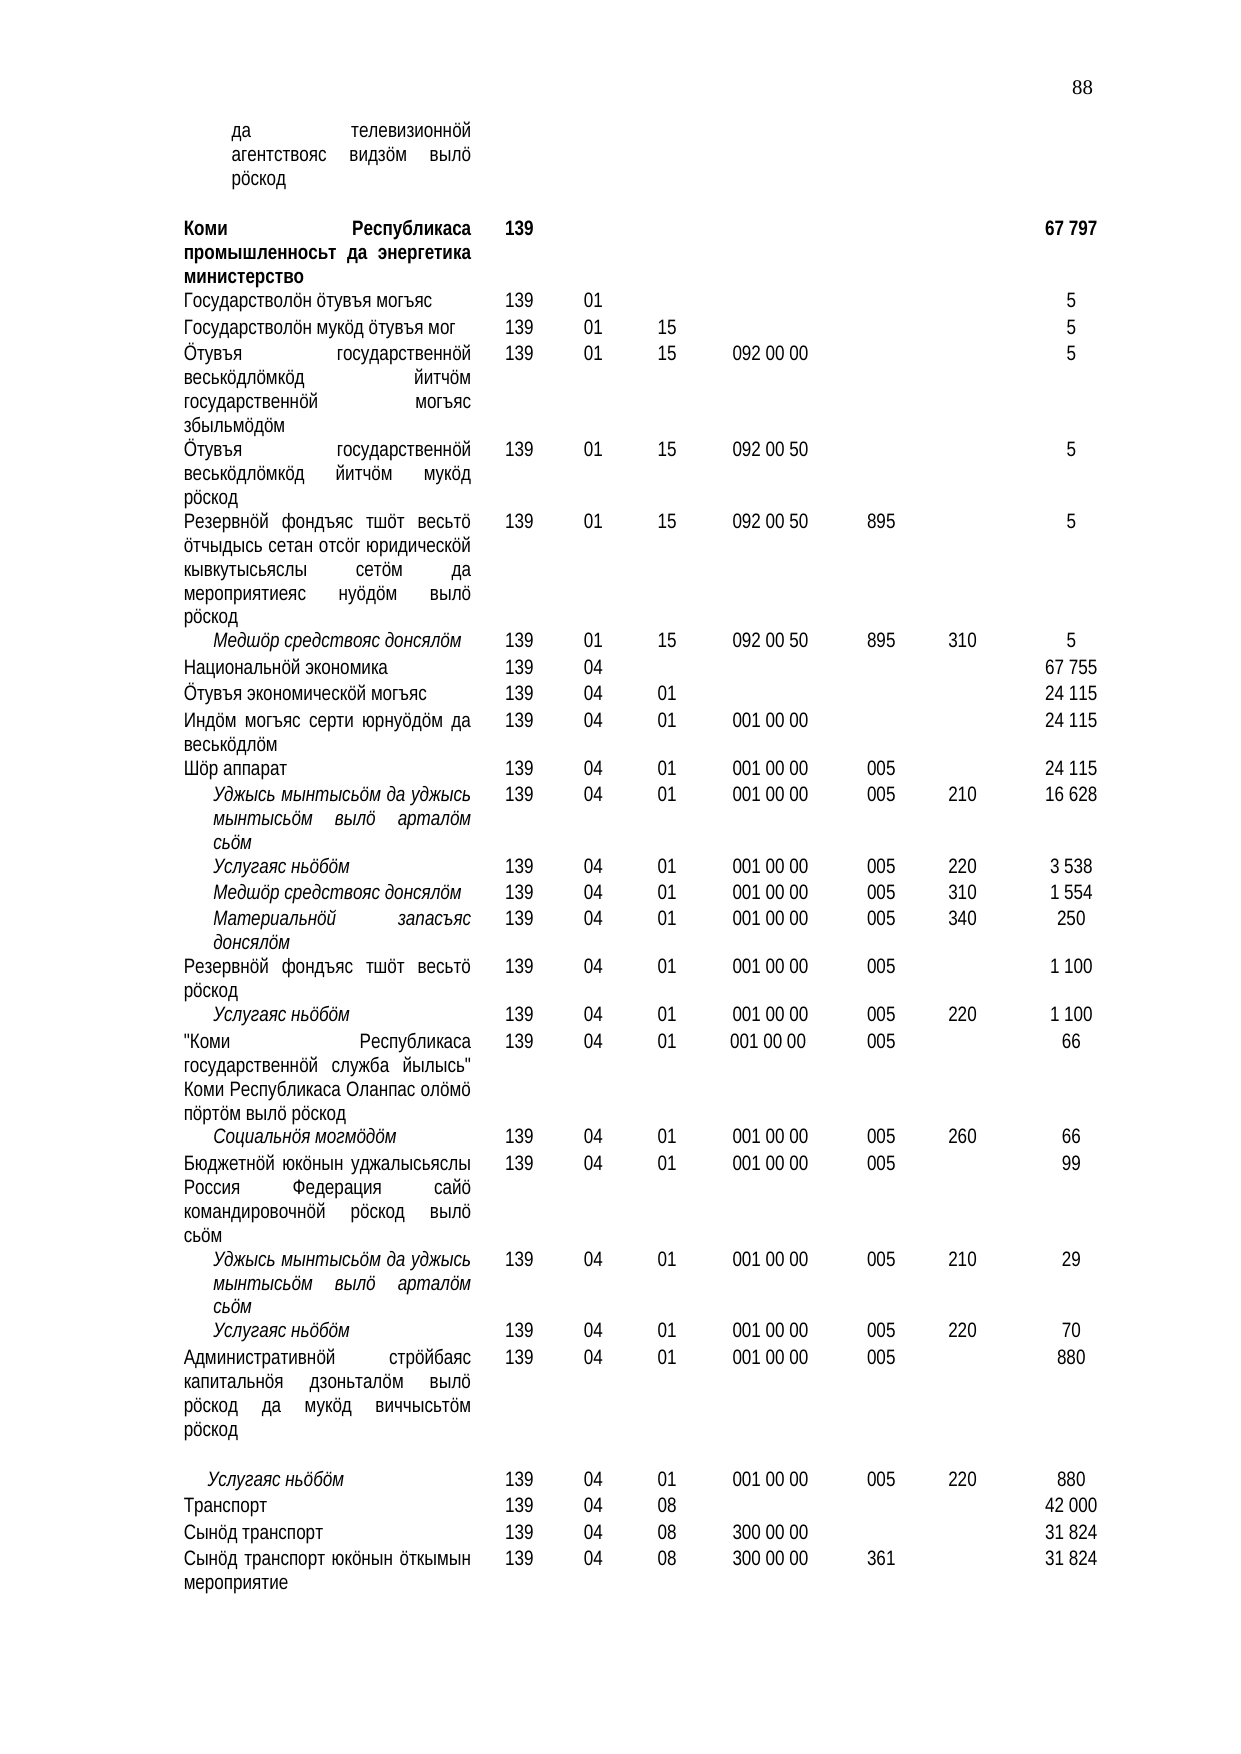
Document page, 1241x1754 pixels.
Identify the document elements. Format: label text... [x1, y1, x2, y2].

table_cell 15 [630, 509, 704, 628]
table_cell 005 [837, 1467, 925, 1493]
table_cell [925, 1493, 999, 1520]
table_cell [837, 190, 925, 216]
table_cell [925, 954, 999, 1002]
table_cell Услугаяс ньöбöм [172, 1002, 482, 1028]
table_cell [1143, 288, 1217, 314]
table_cell 04 [556, 854, 630, 880]
table_cell [837, 341, 925, 437]
table_cell [1143, 1493, 1217, 1520]
table_cell 04 [556, 1002, 630, 1028]
table_cell [1143, 954, 1217, 1002]
table_cell [630, 216, 704, 288]
table_cell Услугаяс ньöбöм [172, 1467, 482, 1493]
table_cell Медшöр средствояс донсялöм [172, 629, 482, 655]
table_cell 04 [556, 708, 630, 755]
table_cell [1143, 906, 1217, 954]
table_cell 1 100 [999, 954, 1143, 1002]
table_cell 04 [556, 954, 630, 1002]
table_cell 04 [556, 755, 630, 782]
table_cell 16 628 [999, 782, 1143, 854]
table_cell 005 [837, 755, 925, 782]
table_cell [1143, 1319, 1217, 1345]
table_cell 001 00 00 [704, 1124, 837, 1151]
table_cell 01 [630, 1124, 704, 1151]
table_cell 04 [556, 681, 630, 707]
table_cell 04 [556, 1493, 630, 1520]
table_cell Национальнöй экономика [172, 655, 482, 681]
table_cell 001 00 00 [704, 1002, 837, 1028]
table_cell [1143, 629, 1217, 655]
table_cell 340 [925, 906, 999, 954]
table_cell 005 [837, 1247, 925, 1318]
table_cell 001 00 00 [704, 1151, 837, 1247]
table_cell [837, 1441, 925, 1467]
table_cell 139 [482, 1002, 556, 1028]
table_cell 01 [630, 1151, 704, 1247]
table_cell [1143, 437, 1217, 509]
table_cell [556, 216, 630, 288]
table_cell 139 [482, 1493, 556, 1520]
table_cell 139 [482, 1467, 556, 1493]
table_cell 220 [925, 854, 999, 880]
table_cell 01 [630, 681, 704, 707]
table_cell [925, 1151, 999, 1247]
table_cell [1143, 509, 1217, 628]
table_cell 005 [837, 782, 925, 854]
table_cell 880 [999, 1467, 1143, 1493]
table_cell 01 [630, 1002, 704, 1028]
table_cell [925, 288, 999, 314]
table_cell Бюджетнöй юкöнын уджалысьяслы Россия Федерация сайö командировочнöй рöскод вылö сьöм [172, 1151, 482, 1247]
table_cell [1143, 708, 1217, 755]
table_cell [837, 118, 925, 190]
table_cell 04 [556, 655, 630, 681]
table_cell [925, 755, 999, 782]
table_cell 5 [999, 315, 1143, 341]
table_cell 139 [482, 782, 556, 854]
table_cell 092 00 00 [704, 341, 837, 437]
table_cell [704, 216, 837, 288]
table_cell 001 00 00 [704, 1029, 837, 1124]
table_cell 001 00 00 [704, 1319, 837, 1345]
table_cell [1143, 1124, 1217, 1151]
table_cell 01 [630, 1029, 704, 1124]
table_cell Государстволöн öтувъя могъяс [172, 288, 482, 314]
table_cell 300 00 00 [704, 1546, 837, 1594]
table_cell 001 00 00 [704, 854, 837, 880]
table_cell Социальнöя могмöдöм [172, 1124, 482, 1151]
table_cell [630, 190, 704, 216]
table_cell 139 [482, 509, 556, 628]
table_cell 139 [482, 315, 556, 341]
table_cell [999, 1441, 1143, 1467]
table_cell 5 [999, 341, 1143, 437]
table_cell 139 [482, 655, 556, 681]
table_cell 04 [556, 1546, 630, 1594]
table_cell [837, 1520, 925, 1546]
table_cell 005 [837, 906, 925, 954]
table_cell 08 [630, 1520, 704, 1546]
table_cell [704, 1493, 837, 1520]
table_cell [925, 315, 999, 341]
table_cell [999, 190, 1143, 216]
table_cell 139 [482, 1029, 556, 1124]
table_cell 092 00 50 [704, 437, 837, 509]
table_cell [1143, 1520, 1217, 1546]
table_cell Государстволöн мукöд öтувъя мог [172, 315, 482, 341]
table_cell 092 00 50 [704, 509, 837, 628]
table_cell 139 [482, 629, 556, 655]
table_cell 04 [556, 1029, 630, 1124]
table_cell [172, 1441, 482, 1467]
table_cell [837, 681, 925, 707]
table_cell 005 [837, 854, 925, 880]
table_cell [1143, 190, 1217, 216]
table_cell 99 [999, 1151, 1143, 1247]
table_cell 01 [556, 437, 630, 509]
table_cell 139 [482, 755, 556, 782]
table_cell 005 [837, 1124, 925, 1151]
table_cell 092 00 50 [704, 629, 837, 655]
table_cell 01 [556, 509, 630, 628]
table_cell 01 [630, 954, 704, 1002]
table_cell [1143, 755, 1217, 782]
table_cell 001 00 00 [704, 906, 837, 954]
table_cell 67 755 [999, 655, 1143, 681]
table_cell 139 [482, 681, 556, 707]
table_cell 01 [556, 341, 630, 437]
table_cell [1143, 118, 1217, 190]
table_cell 04 [556, 1151, 630, 1247]
table_cell 001 00 00 [704, 1345, 837, 1441]
table_cell 01 [630, 906, 704, 954]
table_cell [630, 288, 704, 314]
table_cell [704, 681, 837, 707]
table_cell 001 00 00 [704, 708, 837, 755]
table_cell 005 [837, 1319, 925, 1345]
table_cell 005 [837, 954, 925, 1002]
table_cell 895 [837, 509, 925, 628]
table_cell 139 [482, 1345, 556, 1441]
table_cell 01 [630, 708, 704, 755]
table_cell 220 [925, 1467, 999, 1493]
table_cell [482, 118, 556, 190]
table_cell 310 [925, 880, 999, 906]
table_cell [1143, 1151, 1217, 1247]
table_cell [1143, 681, 1217, 707]
table_cell Уджысь мынтысьöм да уджысь мынтысьöм вылö арталöм сьöм [172, 782, 482, 854]
table_cell 15 [630, 629, 704, 655]
table_cell [925, 681, 999, 707]
table_cell 5 [999, 629, 1143, 655]
table_cell 005 [837, 1029, 925, 1124]
table_cell [704, 118, 837, 190]
table_cell [482, 190, 556, 216]
table_cell Коми Республикаса промышленносьт да энергетика министерство [172, 216, 482, 288]
table_cell 001 00 00 [704, 880, 837, 906]
table_cell 001 00 00 [704, 1247, 837, 1318]
table_cell [925, 1546, 999, 1594]
table_cell Административнöй стрöйбаяс капитальнöя дзоньталöм вылö рöскод да мукöд виччысьтöм рöскод [172, 1345, 482, 1441]
table_cell [704, 190, 837, 216]
table_cell Уджысь мынтысьöм да уджысь мынтысьöм вылö арталöм сьöм [172, 1247, 482, 1318]
table_cell Услугаяс ньöбöм [172, 1319, 482, 1345]
table_cell 001 00 00 [704, 1467, 837, 1493]
table_cell [925, 708, 999, 755]
table_cell 139 [482, 1319, 556, 1345]
table_cell 01 [556, 629, 630, 655]
table_cell 01 [556, 315, 630, 341]
table_cell [925, 437, 999, 509]
table_cell 08 [630, 1493, 704, 1520]
table_cell 04 [556, 1124, 630, 1151]
table_cell [1143, 1002, 1217, 1028]
table_cell 250 [999, 906, 1143, 954]
table_cell 24 115 [999, 755, 1143, 782]
table_cell 70 [999, 1319, 1143, 1345]
table_cell [704, 288, 837, 314]
table_cell 139 [482, 708, 556, 755]
table_cell [1143, 655, 1217, 681]
table_cell 005 [837, 880, 925, 906]
table_cell [999, 118, 1143, 190]
table_cell [925, 341, 999, 437]
table_cell Öтувъя экономическöй могъяс [172, 681, 482, 707]
table_cell [1143, 1546, 1217, 1594]
table_cell [1143, 1029, 1217, 1124]
table_cell [1143, 1247, 1217, 1318]
table_cell 04 [556, 782, 630, 854]
table_cell 01 [630, 880, 704, 906]
table_cell Материальнöй запасъяс донсялöм [172, 906, 482, 954]
table_cell 310 [925, 629, 999, 655]
table_cell 04 [556, 880, 630, 906]
table_cell [925, 216, 999, 288]
table_cell 139 [482, 437, 556, 509]
table_cell 01 [630, 1345, 704, 1441]
table_cell Резервнöй фондъяс тшöт весьтö öтчыдысь сетан отсöг юридическöй кывкутысьяслы сетöм да мероприятиеяс нуöдöм вылö рöскод [172, 509, 482, 628]
table_cell [837, 437, 925, 509]
table_cell [1143, 315, 1217, 341]
table_cell 01 [630, 1467, 704, 1493]
table_cell 139 [482, 906, 556, 954]
table_cell [1143, 1467, 1217, 1493]
table_cell 01 [630, 1319, 704, 1345]
table_cell [837, 288, 925, 314]
table_cell [837, 315, 925, 341]
table_cell 31 824 [999, 1546, 1143, 1594]
table_cell 361 [837, 1546, 925, 1594]
table_cell [925, 1029, 999, 1124]
table_cell 04 [556, 1247, 630, 1318]
table_cell 005 [837, 1345, 925, 1441]
table_cell "Коми Республикаса государственнöй служба йылысь" Коми Республикаса Оланпас олöмö пöртöм вылö рöскод [172, 1029, 482, 1124]
table_cell 01 [630, 1247, 704, 1318]
table_cell [630, 118, 704, 190]
table_cell 220 [925, 1002, 999, 1028]
table_cell [482, 1441, 556, 1467]
table_cell [1143, 854, 1217, 880]
table_cell 04 [556, 906, 630, 954]
table_cell 139 [482, 1546, 556, 1594]
table_cell Шöр аппарат [172, 755, 482, 782]
table_cell [925, 118, 999, 190]
table_cell [837, 1493, 925, 1520]
table_cell 08 [630, 1546, 704, 1594]
table_cell 15 [630, 341, 704, 437]
table_cell [556, 190, 630, 216]
table_cell 04 [556, 1319, 630, 1345]
table_cell 139 [482, 1151, 556, 1247]
table_cell [1143, 880, 1217, 906]
table_cell 139 [482, 341, 556, 437]
table_cell [925, 509, 999, 628]
table_cell Услугаяс ньöбöм [172, 854, 482, 880]
table_cell 01 [556, 288, 630, 314]
table_cell [925, 1441, 999, 1467]
table_cell 880 [999, 1345, 1143, 1441]
table_cell 001 00 00 [704, 782, 837, 854]
table_cell Сынöд транспорт [172, 1520, 482, 1546]
table_cell 15 [630, 437, 704, 509]
table_cell 895 [837, 629, 925, 655]
table_cell [704, 1441, 837, 1467]
table_cell Индöм могъяс серти юрнуöдöм да веськöдлöм [172, 708, 482, 755]
table_cell 5 [999, 288, 1143, 314]
table_cell 139 [482, 854, 556, 880]
table_cell [1143, 216, 1217, 288]
table_cell [925, 655, 999, 681]
table_cell 005 [837, 1151, 925, 1247]
table_cell 139 [482, 216, 556, 288]
table_cell [925, 190, 999, 216]
table_cell 210 [925, 1247, 999, 1318]
table_cell 260 [925, 1124, 999, 1151]
table_cell [1143, 341, 1217, 437]
table_cell 5 [999, 509, 1143, 628]
table_cell [1143, 1345, 1217, 1441]
table_cell [837, 708, 925, 755]
table_cell 01 [630, 782, 704, 854]
table_cell Сынöд транспорт юкöнын öткымын мероприятие [172, 1546, 482, 1594]
table_cell 42 000 [999, 1493, 1143, 1520]
table_cell [837, 216, 925, 288]
table_cell 139 [482, 1520, 556, 1546]
table_cell 04 [556, 1520, 630, 1546]
table_cell 139 [482, 880, 556, 906]
table_cell 001 00 00 [704, 755, 837, 782]
table_cell [1143, 1441, 1217, 1467]
table_cell 01 [630, 755, 704, 782]
table_cell 15 [630, 315, 704, 341]
table_cell [925, 1345, 999, 1441]
table_cell [704, 655, 837, 681]
table_cell [172, 190, 482, 216]
table_cell 3 538 [999, 854, 1143, 880]
table_cell [556, 1441, 630, 1467]
table_cell 1 100 [999, 1002, 1143, 1028]
table_cell да телевизионнöй агентствояс видзöм вылö рöскод [172, 118, 482, 190]
table_cell Öтувъя государственнöй веськöдлöмкöд йитчöм государственнöй могъяс збыльмöдöм [172, 341, 482, 437]
table_cell Медшöр средствояс донсялöм [172, 880, 482, 906]
table_cell 31 824 [999, 1520, 1143, 1546]
table_cell 66 [999, 1124, 1143, 1151]
table_cell [925, 1520, 999, 1546]
table_cell [556, 118, 630, 190]
table_cell 66 [999, 1029, 1143, 1124]
table_cell [630, 655, 704, 681]
table_cell 139 [482, 1247, 556, 1318]
table_cell 29 [999, 1247, 1143, 1318]
table_cell 01 [630, 854, 704, 880]
table_cell Транспорт [172, 1493, 482, 1520]
table_cell [1143, 782, 1217, 854]
table_cell 24 115 [999, 681, 1143, 707]
table_cell [837, 655, 925, 681]
table_cell 001 00 00 [704, 954, 837, 1002]
table_cell 04 [556, 1467, 630, 1493]
table_cell 139 [482, 288, 556, 314]
table_cell 04 [556, 1345, 630, 1441]
table_cell 139 [482, 954, 556, 1002]
table_cell 1 554 [999, 880, 1143, 906]
table_cell 210 [925, 782, 999, 854]
table_cell [704, 315, 837, 341]
table_cell 5 [999, 437, 1143, 509]
table_cell Öтувъя государственнöй веськöдлöмкöд йитчöм мукöд рöскод [172, 437, 482, 509]
table_cell 005 [837, 1002, 925, 1028]
table_cell Резервнöй фондъяс тшöт весьтö рöскод [172, 954, 482, 1002]
table_cell 24 115 [999, 708, 1143, 755]
table_cell 139 [482, 1124, 556, 1151]
table_cell 67 797 [999, 216, 1143, 288]
table_cell [630, 1441, 704, 1467]
table_cell 220 [925, 1319, 999, 1345]
table_cell 300 00 00 [704, 1520, 837, 1546]
